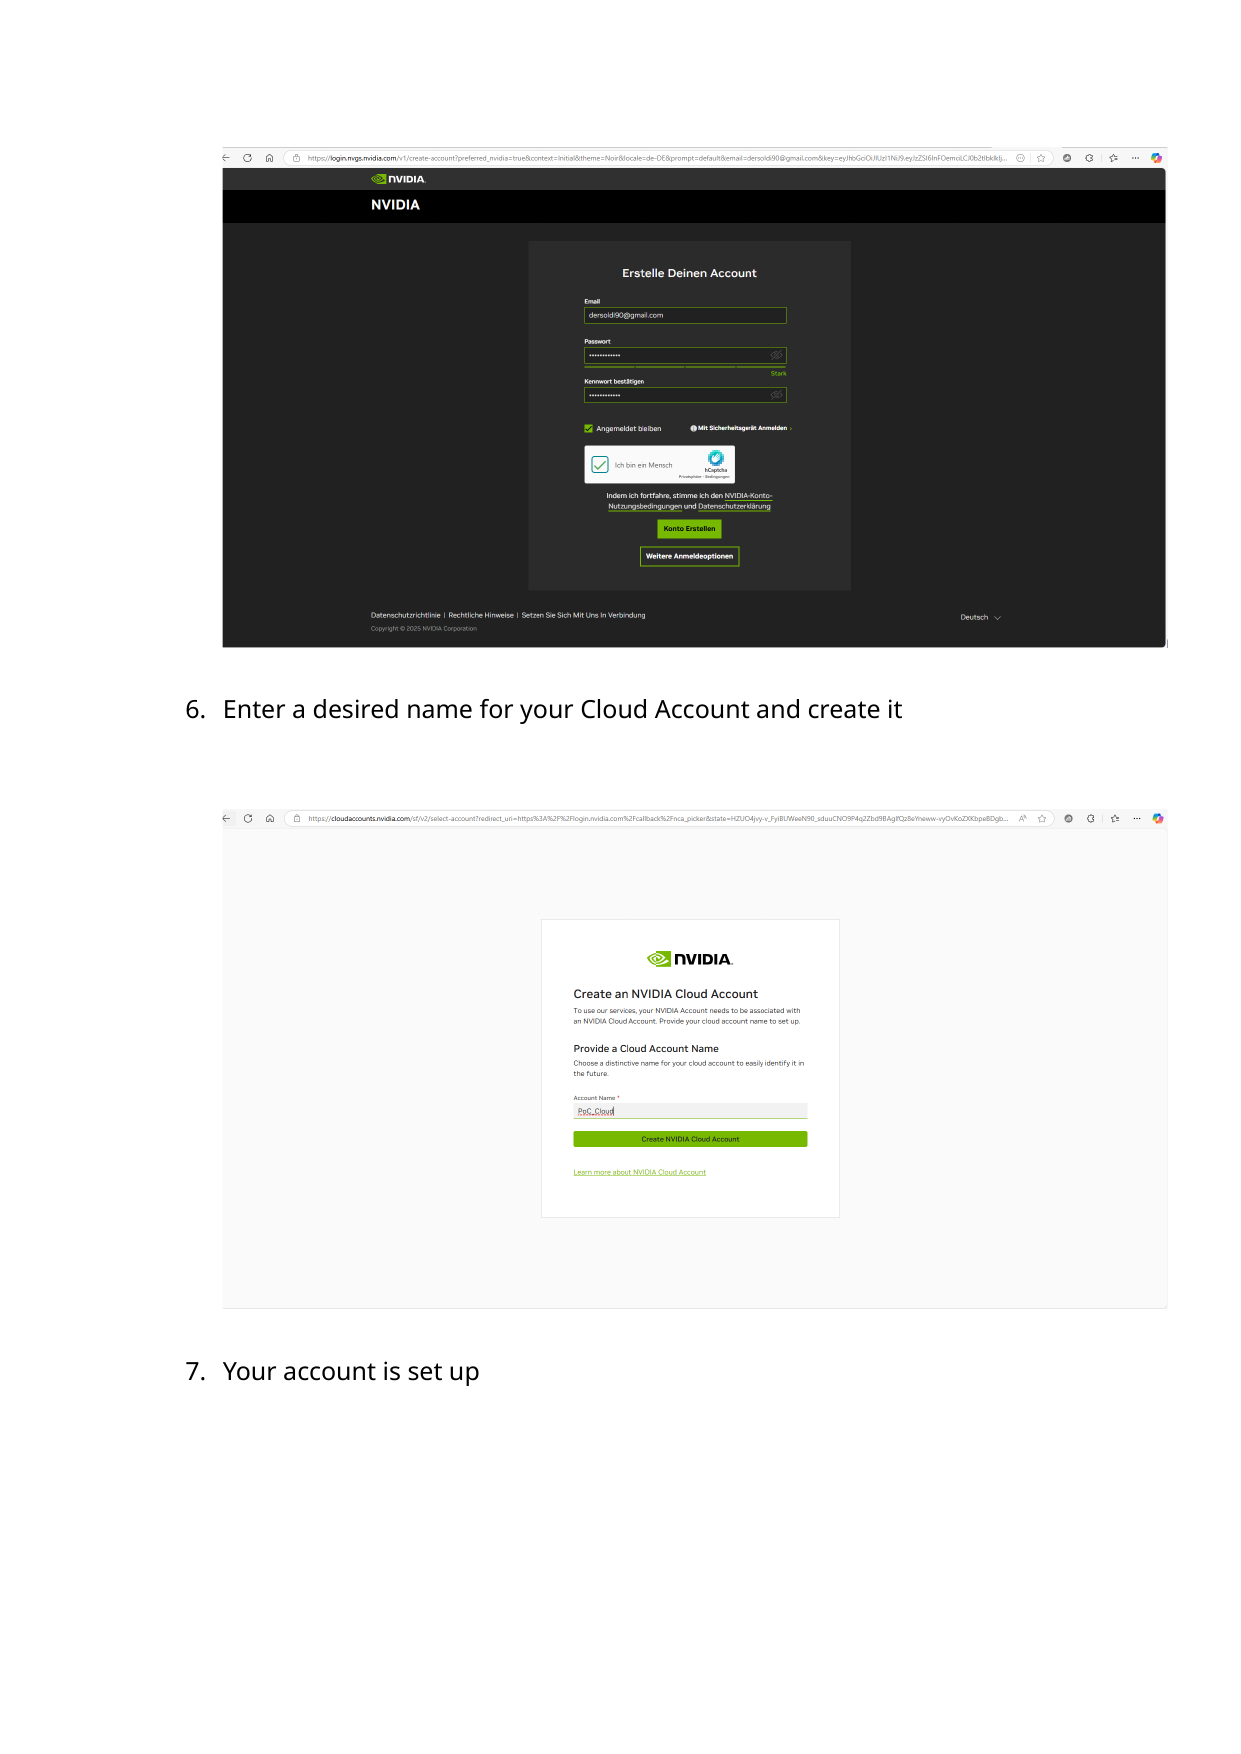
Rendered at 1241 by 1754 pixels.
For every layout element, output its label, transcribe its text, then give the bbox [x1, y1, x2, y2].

list Your account is set up [185, 1353, 1093, 1387]
list Enter a desired name for your Cloud Account and create it [185, 692, 1093, 726]
